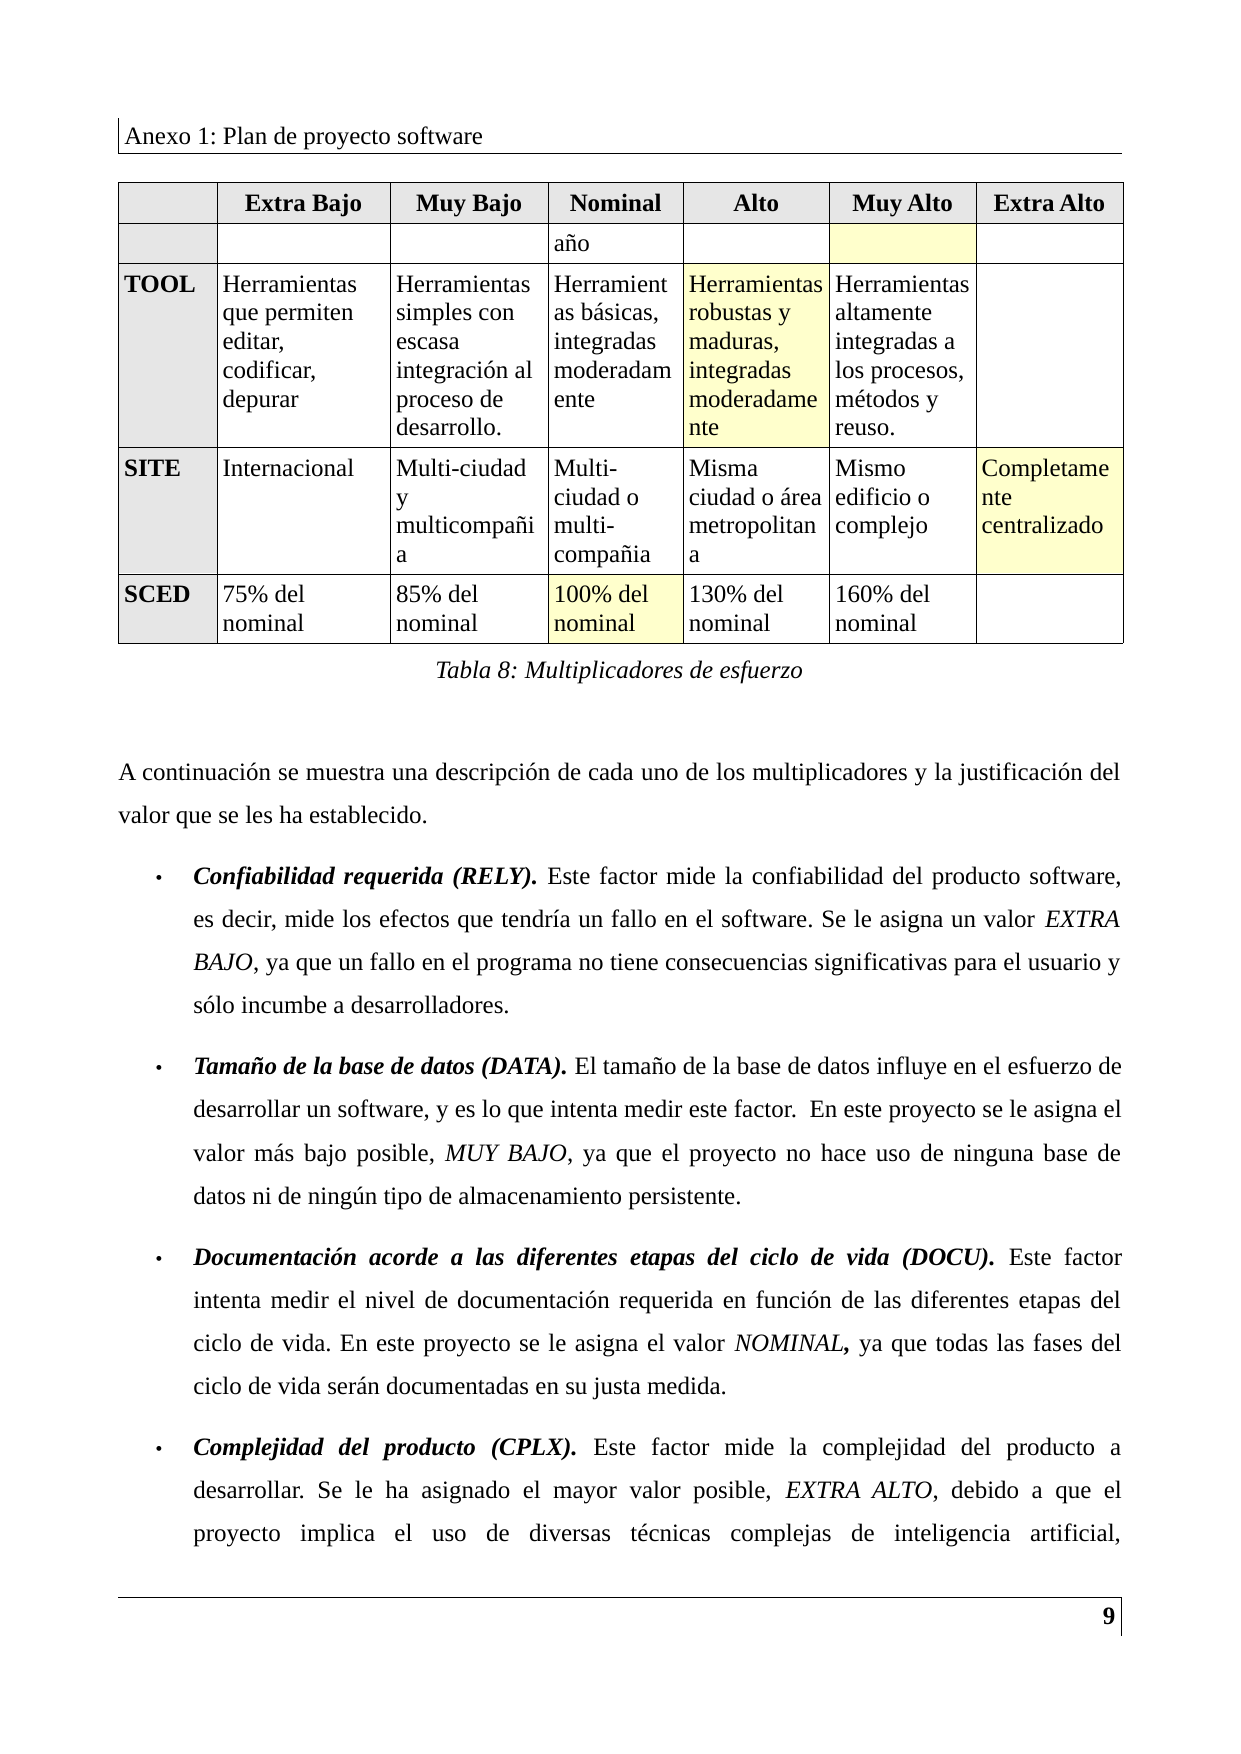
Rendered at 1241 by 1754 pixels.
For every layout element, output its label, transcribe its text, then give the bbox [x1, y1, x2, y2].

table_header Alto [684, 183, 829, 223]
table_cell [391, 224, 548, 263]
table_cell 100% del nominal [549, 575, 683, 643]
table_cell TOOL [119, 264, 217, 447]
table_cell Multi-ciudad o multi-compañia [549, 448, 683, 573]
table_cell 130% del nominal [684, 575, 829, 643]
table_header [119, 183, 217, 223]
table_cell [977, 224, 1123, 263]
table_cell SITE [119, 448, 217, 573]
table_header Extra Bajo [218, 183, 390, 223]
table_cell Multi-ciudad y multicompañia [391, 448, 548, 573]
table_cell [830, 224, 976, 263]
table_cell [218, 224, 390, 263]
table_cell SCED [119, 575, 217, 643]
table_cell Herramientas básicas, integradas moderadamente [549, 264, 683, 447]
table_cell Herramientas simples con escasa integración al proceso de desarrollo. [391, 264, 548, 447]
table_cell [684, 224, 829, 263]
text Tabla 8: Multiplicadores de esfuerzo [118, 655, 1122, 684]
table_cell 160% del nominal [830, 575, 976, 643]
table_cell Herramientas robustas y maduras, integradas moderadamente [684, 264, 829, 447]
table_cell 75% del nominal [218, 575, 390, 643]
table_cell año [549, 224, 683, 263]
table_cell [119, 224, 217, 263]
table_header Muy Alto [830, 183, 976, 223]
text A continuación se muestra una descripción de cada uno de los multiplicadores y la justificación del valor que se les ha establecido. [118, 757, 1122, 829]
table_cell [977, 264, 1123, 447]
list Confiabilidad requerida (RELY). Este factor mide la confiabilidad del producto software, es decir, mide los efectos que tendría un fallo en el software. Se le asigna un valor EXTRA BAJO, ya que un fallo en el programa no tiene consecuencias significativas para el usuario y sólo incumbe a desarrolladores. [156, 861, 1122, 1019]
table_cell Herramientas que permiten editar, codificar, depurar [218, 264, 390, 447]
table_cell Misma ciudad o área metropolitana [684, 448, 829, 573]
table_cell Internacional [218, 448, 390, 573]
table_cell [977, 575, 1123, 643]
table_header Muy Bajo [391, 183, 548, 223]
table_header Nominal [549, 183, 683, 223]
list Tamaño de la base de datos (DATA). El tamaño de la base de datos influye en el esfuerzo de desarrollar un software, y es lo que intenta medir este factor. En este proyecto se le asigna el valor más bajo posible, MUY BAJO, ya que el proyecto no hace uso de ninguna base de datos ni de ningún tipo de almacenamiento persistente. [156, 1051, 1122, 1209]
table_header Extra Alto [977, 183, 1123, 223]
list Documentación acorde a las diferentes etapas del ciclo de vida (DOCU). Este factor intenta medir el nivel de documentación requerida en función de las diferentes etapas del ciclo de vida. En este proyecto se le asigna el valor NOMINAL, ya que todas las fases del ciclo de vida serán documentadas en su justa medida. [156, 1242, 1122, 1400]
table_cell Completamente centralizado [977, 448, 1123, 573]
table_cell Herramientas altamente integradas a los procesos, métodos y reuso. [830, 264, 976, 447]
table_cell 85% del nominal [391, 575, 548, 643]
list Complejidad del producto (CPLX). Este factor mide la complejidad del producto a desarrollar. Se le ha asignado el mayor valor posible, EXTRA ALTO, debido a que el proyecto implica el uso de diversas técnicas complejas de inteligencia artificial, [156, 1432, 1122, 1547]
table_cell Mismo edificio o complejo [830, 448, 976, 573]
